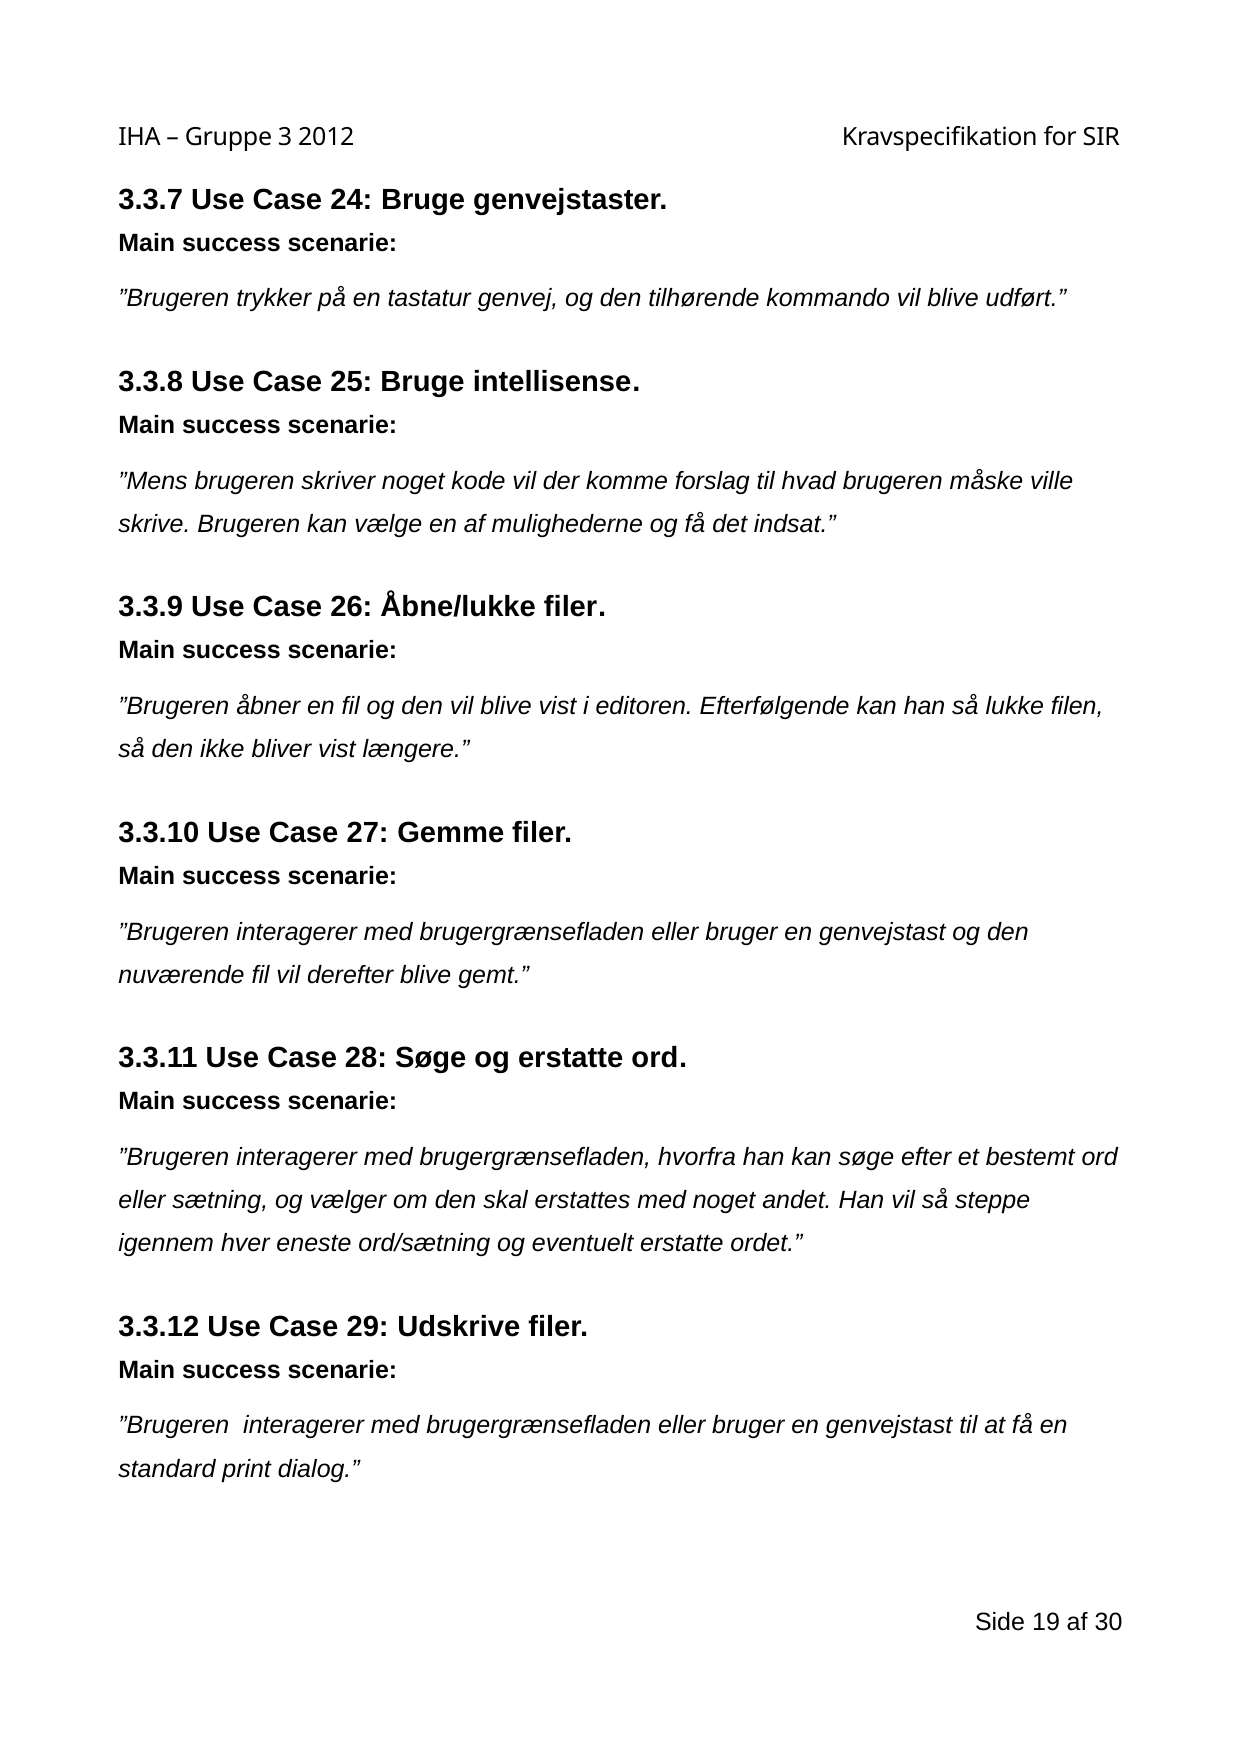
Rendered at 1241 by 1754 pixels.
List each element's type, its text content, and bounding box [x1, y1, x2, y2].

subtitle 3.3.12 Use Case 29: Udskrive filer. [118, 1309, 1122, 1342]
subtitle 3.3.8 Use Case 25: Bruge intellisense. [118, 364, 1122, 397]
text Main success scenarie: [118, 1355, 1122, 1383]
text Main success scenarie: [118, 861, 1122, 889]
subtitle 3.3.9 Use Case 26: Åbne/lukke filer. [118, 589, 1122, 623]
subtitle 3.3.10 Use Case 27: Gemme filer. [118, 815, 1122, 848]
text ”Brugeren interagerer med brugergrænsefladen eller bruger en genvejstast til at få en standard print dialog.” [118, 1410, 1122, 1482]
text ”Brugeren interagerer med brugergrænsefladen, hvorfra han kan søge efter et bestemt ord eller sætning, og vælger om den skal erstattes med noget andet. Han vil så steppe igennem hver eneste ord/sætning og eventuelt erstatte ordet.” [118, 1142, 1122, 1257]
text Main success scenarie: [118, 635, 1122, 664]
subtitle 3.3.7 Use Case 24: Bruge genvejstaster. [118, 182, 1122, 215]
text ”Mens brugeren skriver noget kode vil der komme forslag til hvad brugeren måske ville skrive. Brugeren kan vælge en af mulighederne og få det indsat.” [118, 466, 1122, 537]
subtitle 3.3.11 Use Case 28: Søge og erstatte ord. [118, 1040, 1122, 1074]
text ”Brugeren interagerer med brugergrænsefladen eller bruger en genvejstast og den nuværende fil vil derefter blive gemt.” [118, 916, 1122, 988]
text Main success scenarie: [118, 1086, 1122, 1115]
text Main success scenarie: [118, 410, 1122, 439]
text Main success scenarie: [118, 228, 1122, 256]
text ”Brugeren åbner en fil og den vil blive vist i editoren. Efterfølgende kan han så lukke filen, så den ikke bliver vist længere.” [118, 691, 1122, 763]
text ”Brugeren trykker på en tastatur genvej, og den tilhørende kommando vil blive udført.” [118, 283, 1122, 312]
